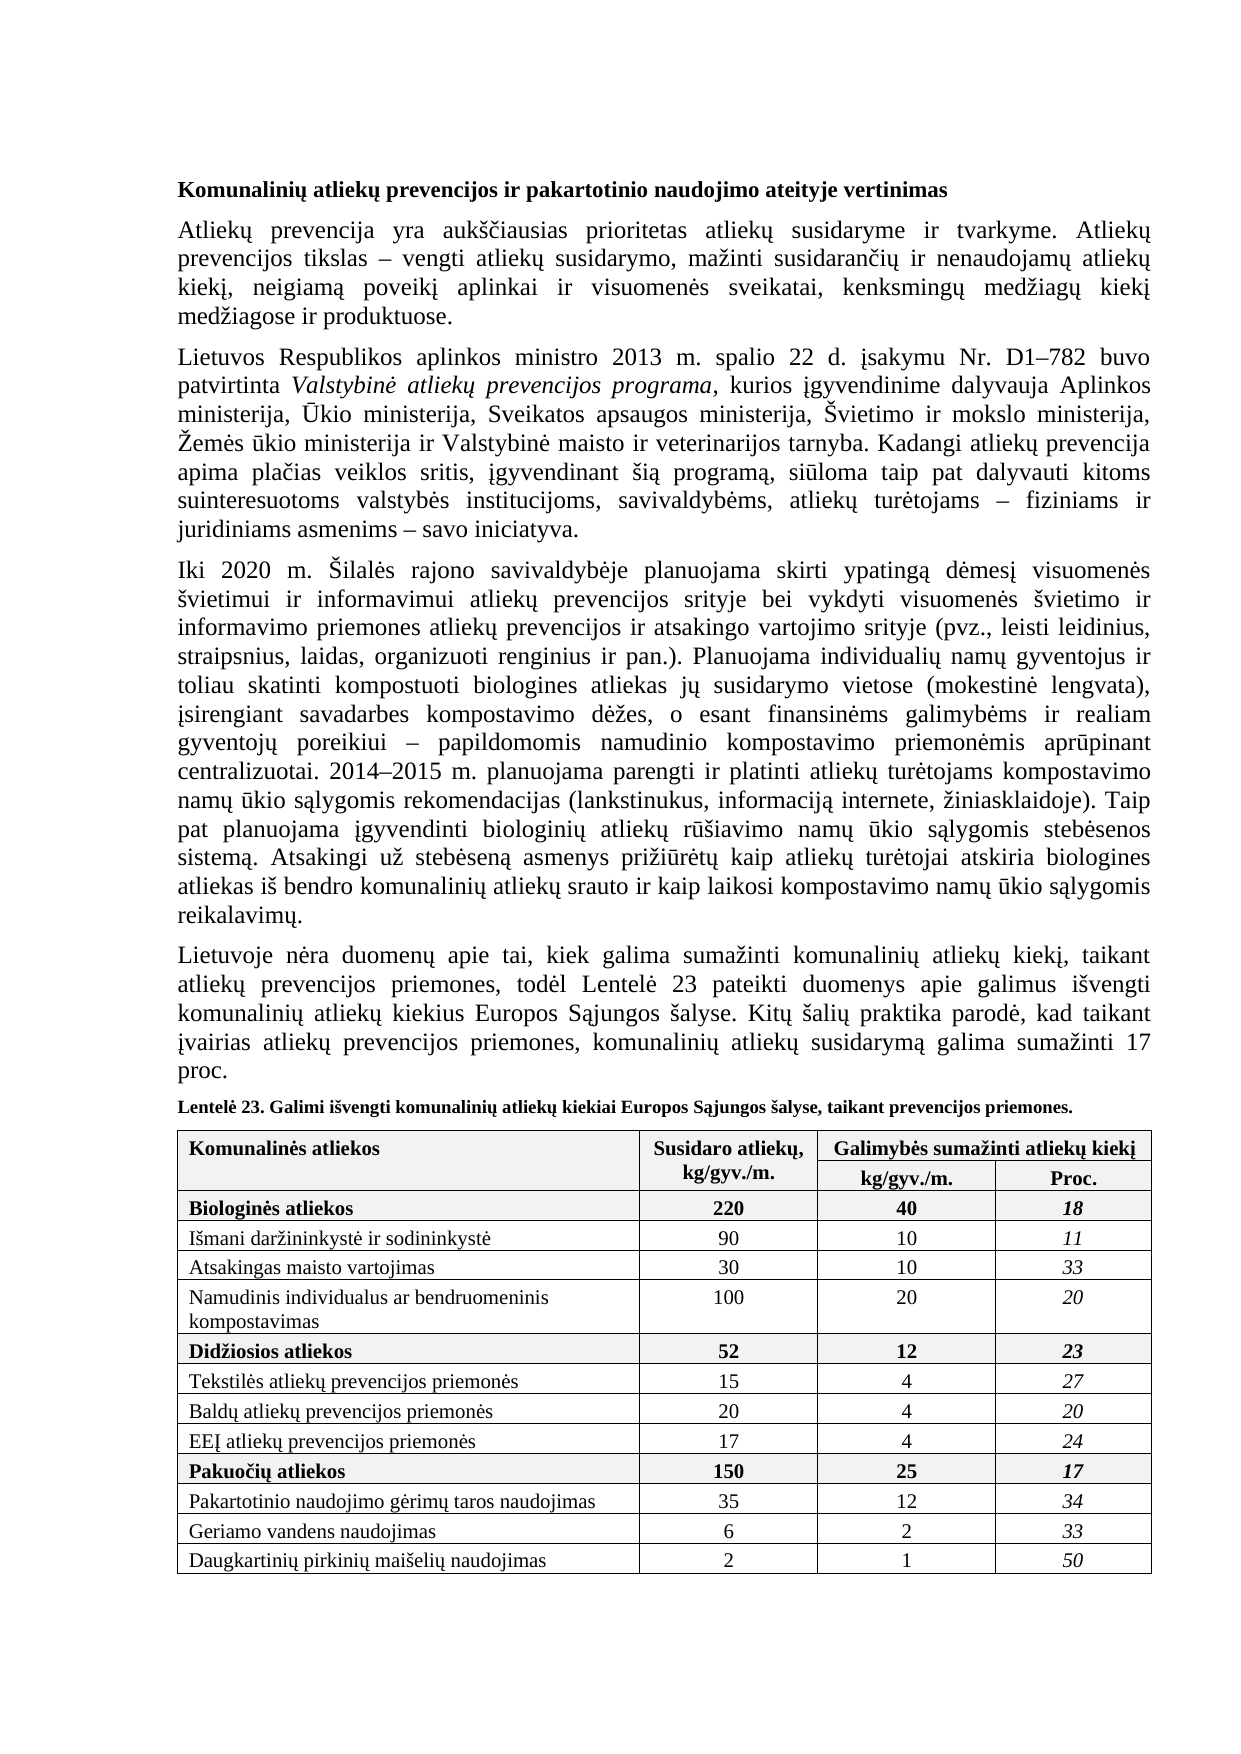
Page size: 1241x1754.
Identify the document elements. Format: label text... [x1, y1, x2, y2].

text Lietuvoje nėra duomenų apie tai, kiek galima sumažinti komunalinių atliekų kiekį, taikant atliekų prevencijos priemones, todėl Lentelė 23 pateikti duomenys apie galimus išvengti komunalinių atliekų kiekius Europos Sąjungos šalyse. Kitų šalių praktika parodė, kad taikant įvairias atliekų prevencijos priemones, komunalinių atliekų susidarymą galima sumažinti 17 proc. [177, 941, 1152, 1084]
table_cell Proc. [996, 1161, 1151, 1190]
table_header Komunalinės atliekos [178, 1131, 639, 1190]
text Lietuvos Respublikos aplinkos ministro 2013 m. spalio 22 d. įsakymu Nr. D1–782 buvo patvirtinta Valstybinė atliekų prevencijos programa, kurios įgyvendinime dalyvauja Aplinkos ministerija, Ūkio ministerija, Sveikatos apsaugos ministerija, Švietimo ir mokslo ministerija, Žemės ūkio ministerija ir Valstybinė maisto ir veterinarijos tarnyba. Kadangi atliekų prevencija apima plačias veiklos sritis, įgyvendinant šią programą, siūloma taip pat dalyvauti kitoms suinteresuotoms valstybės institucijoms, savivaldybėms, atliekų turėtojams – fiziniams ir juridiniams asmenims – savo iniciatyva. [177, 342, 1152, 543]
table_header Susidaro atliekų, kg/gyv./m. [640, 1131, 817, 1190]
table_cell 17 [996, 1454, 1151, 1483]
table_cell 24 [996, 1424, 1151, 1453]
text Lentelė 23. Galimi išvengti komunalinių atliekų kiekiai Europos Sąjungos šalyse, taikant prevencijos priemones. [177, 1096, 1152, 1118]
table_cell 150 [640, 1454, 817, 1483]
table_cell 35 [640, 1484, 817, 1513]
table_cell Pakuočių atliekos [178, 1454, 639, 1483]
table_cell 17 [640, 1424, 817, 1453]
table_cell 20 [818, 1280, 995, 1333]
table_cell 2 [640, 1544, 817, 1572]
table_cell Tekstilės atliekų prevencijos priemonės [178, 1364, 639, 1393]
table_cell 20 [996, 1280, 1151, 1333]
table_cell 33 [996, 1251, 1151, 1279]
table_header Galimybės sumažinti atliekų kiekį [818, 1131, 1151, 1160]
table_cell 23 [996, 1334, 1151, 1363]
table_cell 30 [640, 1251, 817, 1279]
table_cell Išmani daržininkystė ir sodininkystė [178, 1221, 639, 1249]
table_cell 52 [640, 1334, 817, 1363]
table_cell Didžiosios atliekos [178, 1334, 639, 1363]
table_cell 4 [818, 1424, 995, 1453]
table_cell kg/gyv./m. [818, 1161, 995, 1190]
text Atliekų prevencija yra aukščiausias prioritetas atliekų susidaryme ir tvarkyme. Atliekų prevencijos tikslas – vengti atliekų susidarymo, mažinti susidarančių ir nenaudojamų atliekų kiekį, neigiamą poveikį aplinkai ir visuomenės sveikatai, kenksmingų medžiagų kiekį medžiagose ir produktuose. [177, 215, 1152, 330]
table_cell Namudinis individualus ar bendruomeninis kompostavimas [178, 1280, 639, 1333]
table_cell 34 [996, 1484, 1151, 1513]
table_cell 20 [640, 1394, 817, 1423]
table_cell 12 [818, 1334, 995, 1363]
table_cell Geriamo vandens naudojimas [178, 1514, 639, 1543]
subtitle Komunalinių atliekų prevencijos ir pakartotinio naudojimo ateityje vertinimas [177, 176, 1152, 203]
table_cell 6 [640, 1514, 817, 1543]
table_cell 100 [640, 1280, 817, 1333]
table_cell Pakartotinio naudojimo gėrimų taros naudojimas [178, 1484, 639, 1513]
table_cell Daugkartinių pirkinių maišelių naudojimas [178, 1544, 639, 1572]
text Iki 2020 m. Šilalės rajono savivaldybėje planuojama skirti ypatingą dėmesį visuomenės švietimui ir informavimui atliekų prevencijos srityje bei vykdyti visuomenės švietimo ir informavimo priemones atliekų prevencijos ir atsakingo vartojimo srityje (pvz., leisti leidinius, straipsnius, laidas, organizuoti renginius ir pan.). Planuojama individualių namų gyventojus ir toliau skatinti kompostuoti biologines atliekas jų susidarymo vietose (mokestinė lengvata), įsirengiant savadarbes kompostavimo dėžes, o esant finansinėms galimybėms ir realiam gyventojų poreikiui – papildomomis namudinio kompostavimo priemonėmis aprūpinant centralizuotai. 2014–2015 m. planuojama parengti ir platinti atliekų turėtojams kompostavimo namų ūkio sąlygomis rekomendacijas (lankstinukus, informaciją internete, žiniasklaidoje). Taip pat planuojama įgyvendinti biologinių atliekų rūšiavimo namų ūkio sąlygomis stebėsenos sistemą. Atsakingi už stebėseną asmenys prižiūrėtų kaip atliekų turėtojai atskiria biologines atliekas iš bendro komunalinių atliekų srauto ir kaip laikosi kompostavimo namų ūkio sąlygomis reikalavimų. [177, 555, 1152, 929]
table_cell 10 [818, 1251, 995, 1279]
table_cell 27 [996, 1364, 1151, 1393]
table_cell 20 [996, 1394, 1151, 1423]
table_cell 18 [996, 1191, 1151, 1219]
table_cell 4 [818, 1394, 995, 1423]
table_cell Baldų atliekų prevencijos priemonės [178, 1394, 639, 1423]
table_cell 90 [640, 1221, 817, 1249]
table_cell Atsakingas maisto vartojimas [178, 1251, 639, 1279]
table_cell 2 [818, 1514, 995, 1543]
table_cell 220 [640, 1191, 817, 1219]
table_cell 40 [818, 1191, 995, 1219]
table_cell EEĮ atliekų prevencijos priemonės [178, 1424, 639, 1453]
table_cell 11 [996, 1221, 1151, 1249]
table_cell 1 [818, 1544, 995, 1572]
table_cell 15 [640, 1364, 817, 1393]
table_cell 12 [818, 1484, 995, 1513]
table_cell Biologinės atliekos [178, 1191, 639, 1219]
table_cell 25 [818, 1454, 995, 1483]
table_cell 33 [996, 1514, 1151, 1543]
table_cell 4 [818, 1364, 995, 1393]
table_cell 10 [818, 1221, 995, 1249]
table_cell 50 [996, 1544, 1151, 1572]
